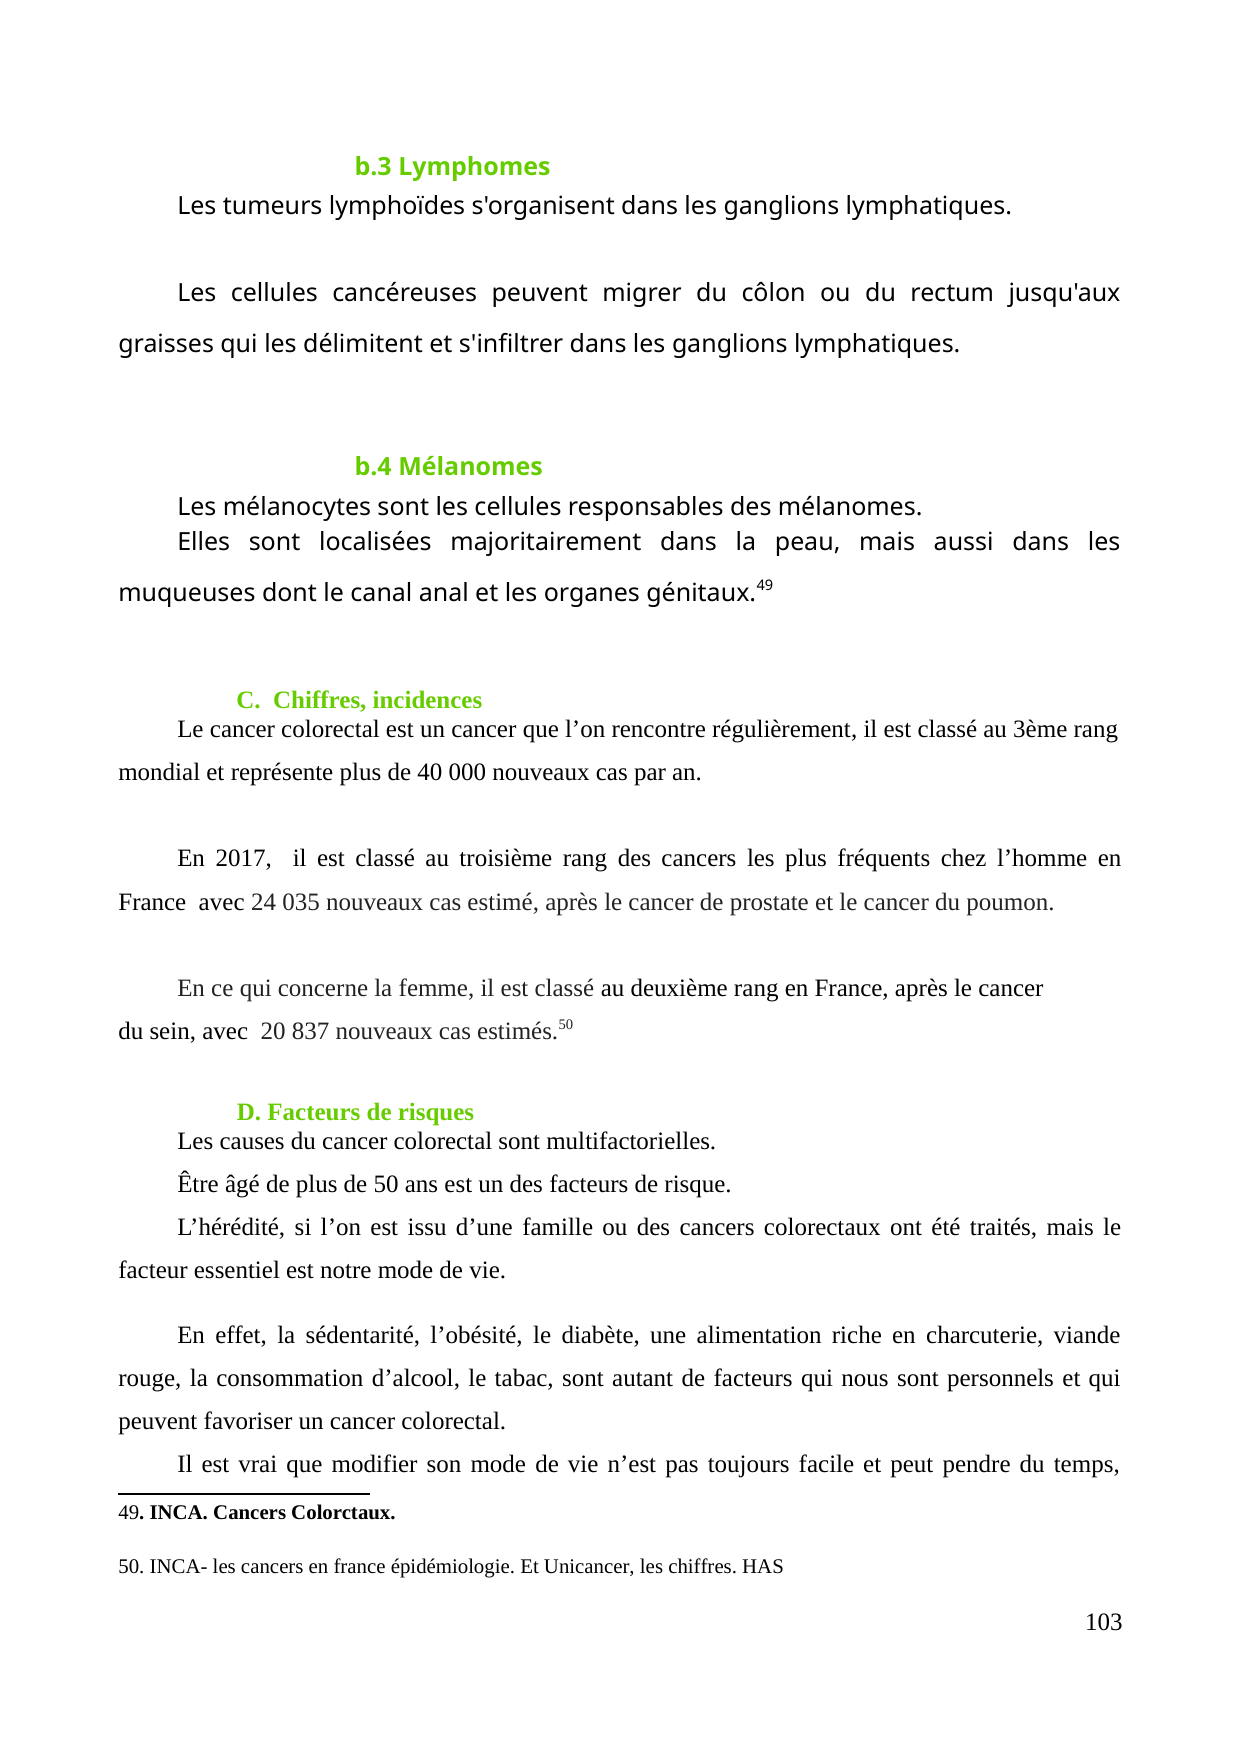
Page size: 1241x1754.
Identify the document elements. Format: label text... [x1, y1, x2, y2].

text En effet, la sédentarité, l’obésité, le diabète, une alimentation riche en charcuterie, viande rouge, la consommation d’alcool, le tabac, sont autant de facteurs qui nous sont personnels et qui peuvent favoriser un cancer colorectal. [118, 1320, 1122, 1435]
text Les causes du cancer colorectal sont multifactorielles. [118, 1126, 1122, 1155]
text b.3 Lymphomes [118, 144, 1122, 183]
text En ce qui concerne la femme, il est classé au deuxième rang en France, après le cancer [118, 973, 1122, 1002]
text Elles sont localisées majoritairement dans la peau, mais aussi dans les muqueuses dont le canal anal et les organes génitaux. [118, 524, 1122, 609]
text D. Facteurs de risques [118, 1093, 1122, 1126]
text Il est vrai que modifier son mode de vie n’est pas toujours facile et peut pendre du temps, [118, 1449, 1122, 1478]
text En 2017, il est classé au troisième rang des cancers les plus fréquents chez l’homme en France avec 24 035 nouveaux cas estimé, après le cancer de prostate et le cancer du poumon. [118, 843, 1122, 915]
text Les mélanocytes sont les cellules responsables des mélanomes. [118, 484, 1122, 524]
text C. Chiffres, incidences [118, 685, 1122, 714]
text Les cellules cancéreuses peuvent migrer du côlon ou du rectum jusqu'aux graisses qui les délimitent et s'infiltrer dans les ganglions lymphatiques. [118, 274, 1122, 359]
text du sein, avec 20 837 nouveaux cas estimés. [118, 1016, 1122, 1045]
text . INCA. Cancers Colorctaux. [118, 1500, 1122, 1524]
text Les tumeurs lymphoïdes s'organisent dans les ganglions lymphatiques. [118, 183, 1122, 223]
text Être âgé de plus de 50 ans est un des facteurs de risque. [118, 1169, 1122, 1198]
text b.4 Mélanomes [118, 444, 1122, 484]
text L’hérédité, si l’on est issu d’une famille ou des cancers colorectaux ont été traités, mais le facteur essentiel est notre mode de vie. [118, 1212, 1122, 1284]
text Le cancer colorectal est un cancer que l’on rencontre régulièrement, il est classé au 3ème rang mondial et représente plus de 40 000 nouveaux cas par an. [118, 714, 1122, 786]
text . INCA- les cancers en france épidémiologie. Et Unicancer, les chiffres. HAS [118, 1536, 1122, 1578]
